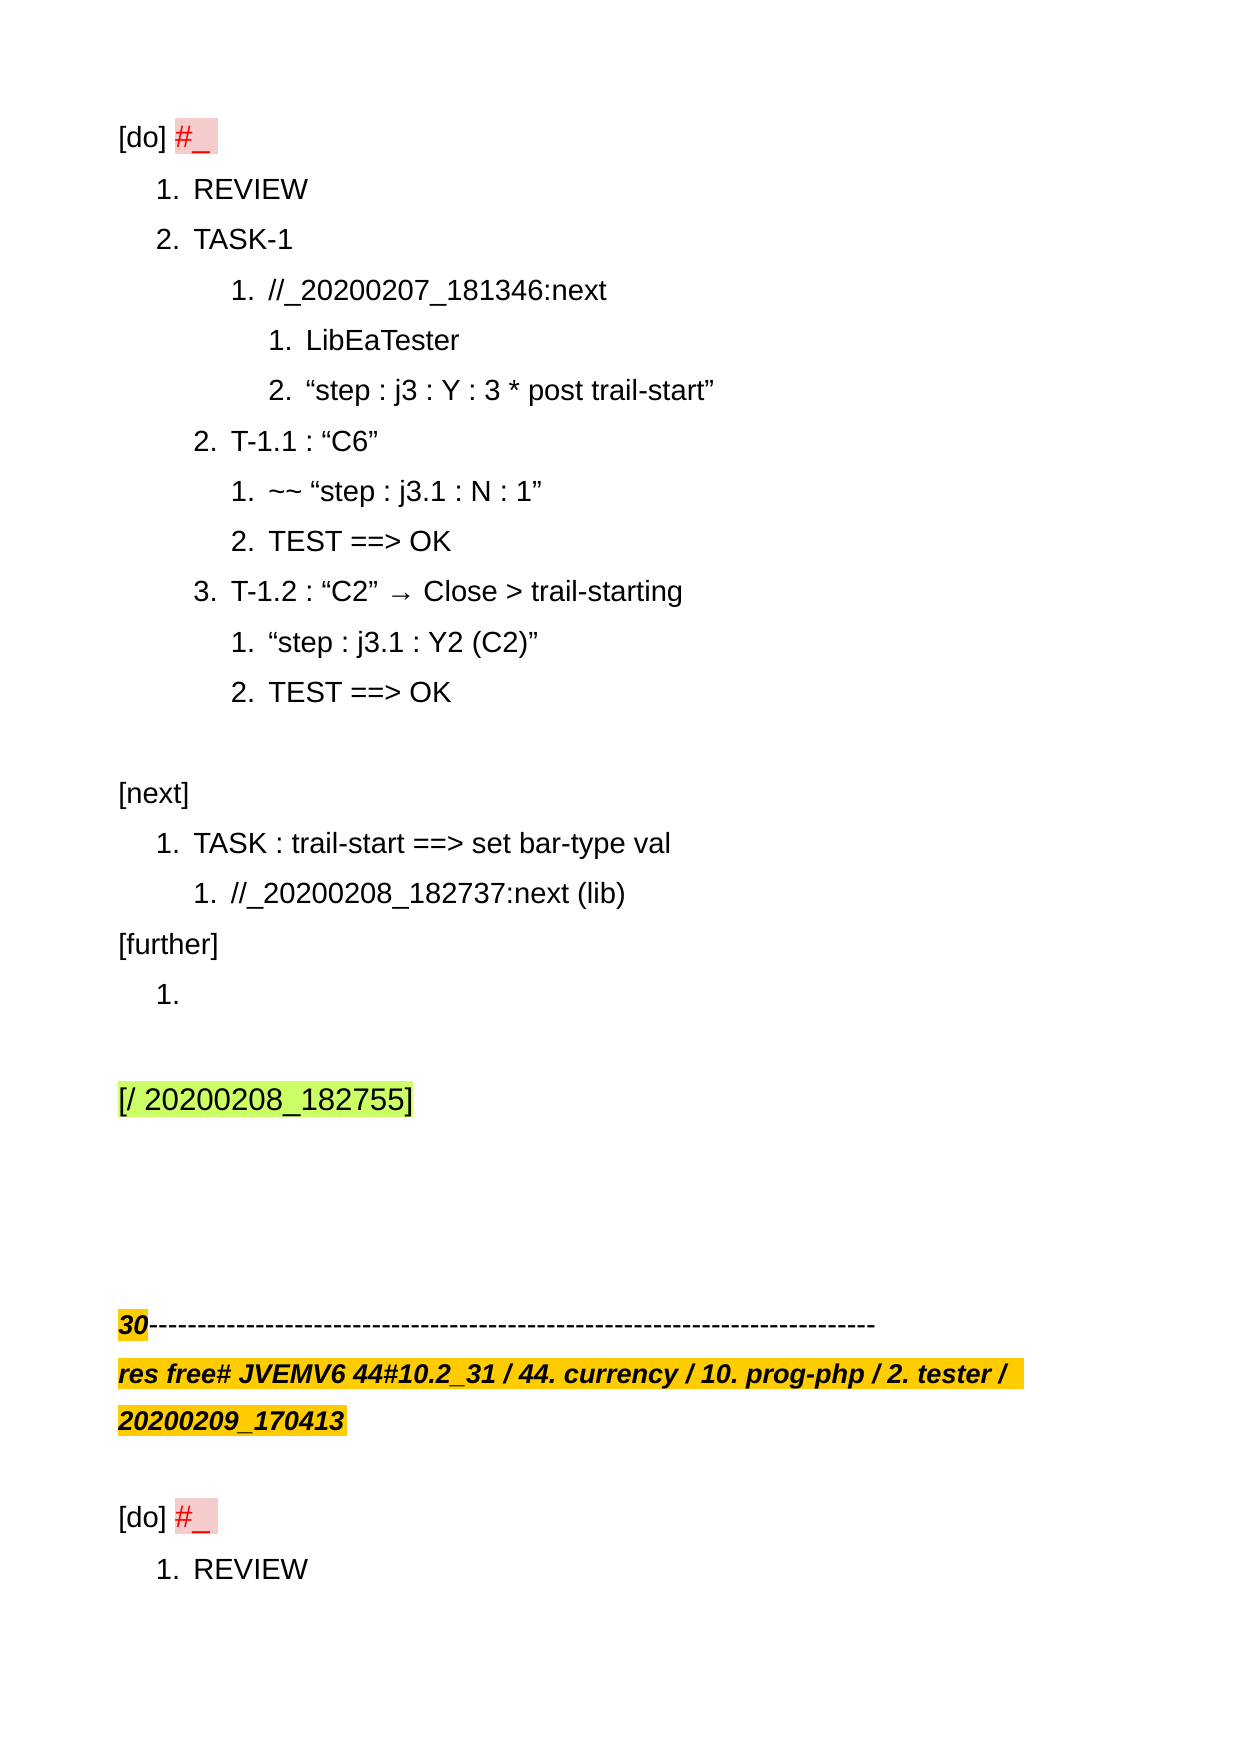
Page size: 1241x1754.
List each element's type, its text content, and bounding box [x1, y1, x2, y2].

text [next] [118, 776, 1122, 809]
list REVIEW [156, 172, 1122, 206]
list T-1.1 : “C6” [193, 423, 1122, 457]
text [further] [118, 927, 1122, 960]
list //_20200207_181346:next [231, 273, 1122, 306]
list REVIEW [156, 1552, 1122, 1586]
text [do] #_ [118, 118, 1122, 154]
list T-1.2 : “C2” → Close > trail-starting [193, 574, 1122, 608]
text 30--------------------------------------------------------------------------- [118, 1307, 1122, 1341]
list TASK : trail-start ==> set bar-type val [156, 826, 1122, 859]
list ~~ “step : j3.1 : N : 1” [231, 474, 1122, 507]
text [do] #_ [118, 1498, 1122, 1534]
list “step : j3.1 : Y2 (C2)” [231, 625, 1122, 658]
list “step : j3 : Y : 3 * post trail-start” [268, 373, 1122, 407]
list //_20200208_182737:next (lib) [193, 876, 1122, 910]
list TEST ==> OK [231, 524, 1122, 558]
list LibEaTester [268, 323, 1122, 356]
text res free# JVEMV6 44#10.2_31 / 44. currency / 10. prog-php / 2. tester / 20200209_170413 [118, 1358, 1122, 1436]
list TEST ==> OK [231, 675, 1122, 709]
list TASK-1 [156, 222, 1122, 256]
text [/ 20200208_182755] [118, 1027, 1122, 1117]
